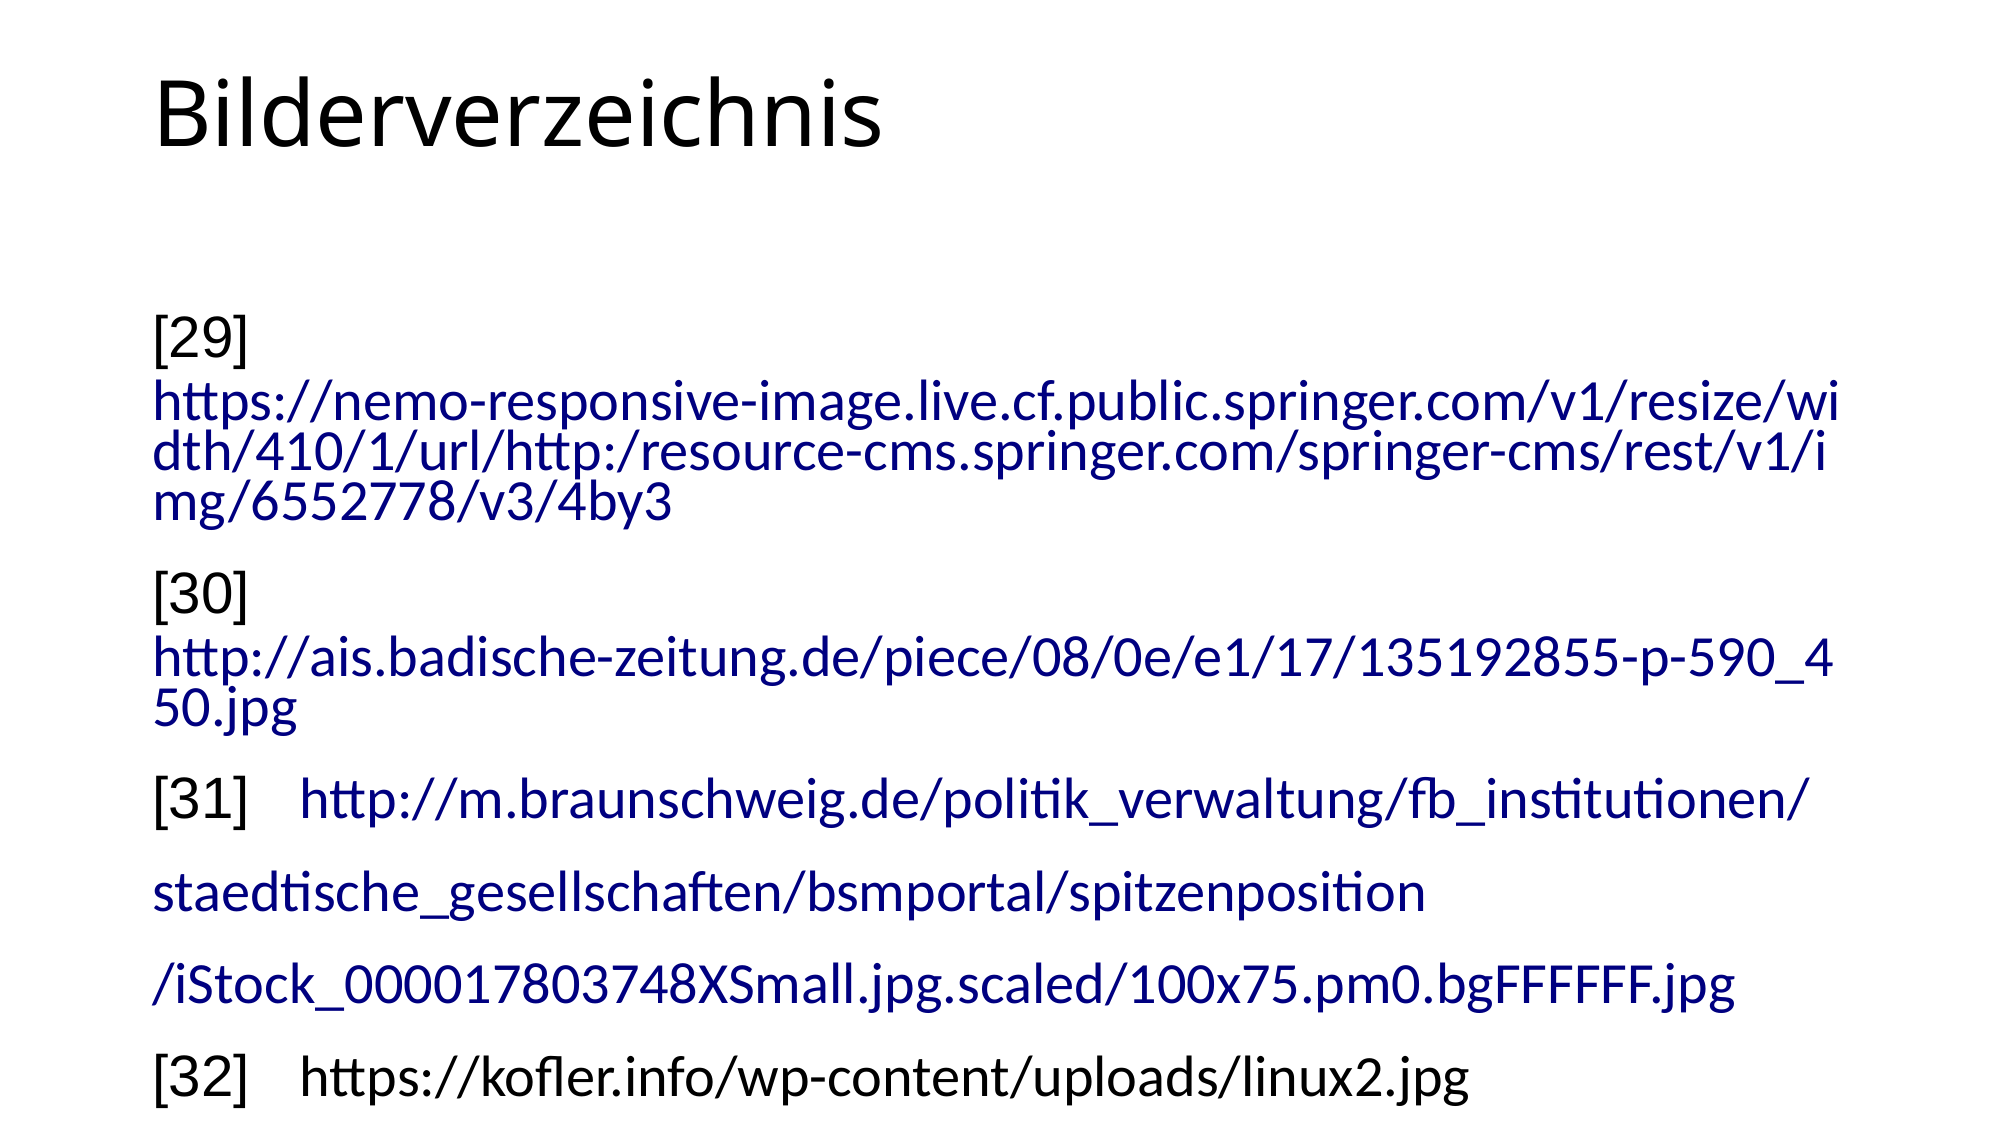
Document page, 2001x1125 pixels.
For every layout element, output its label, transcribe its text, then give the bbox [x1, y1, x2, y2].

title Bilderverzeichnis [137, 59, 1863, 278]
list [29] https://nemo-responsive-image.live.cf.public.springer.com/v1/resize/width/410/1/url/http:/resource-cms.springer.com/springer-cms/rest/v1/img/6552778/v3/4by3 [30] http://ais.badische-zeitung.de/piece/08/0e/e1/17/135192855-p-590_450.jpg [31] http://m.braunschweig.de/politik_verwaltung/fb_institutionen/ staedtische_gesellschaften/bsmportal/spitzenposition /iStock_000017803748XSmall.jpg.scaled/100x75.pm0.bgFFFFFF.jpg [32] https://kofler.info/wp-content/uploads/linux2.jpg [137, 299, 1863, 1014]
